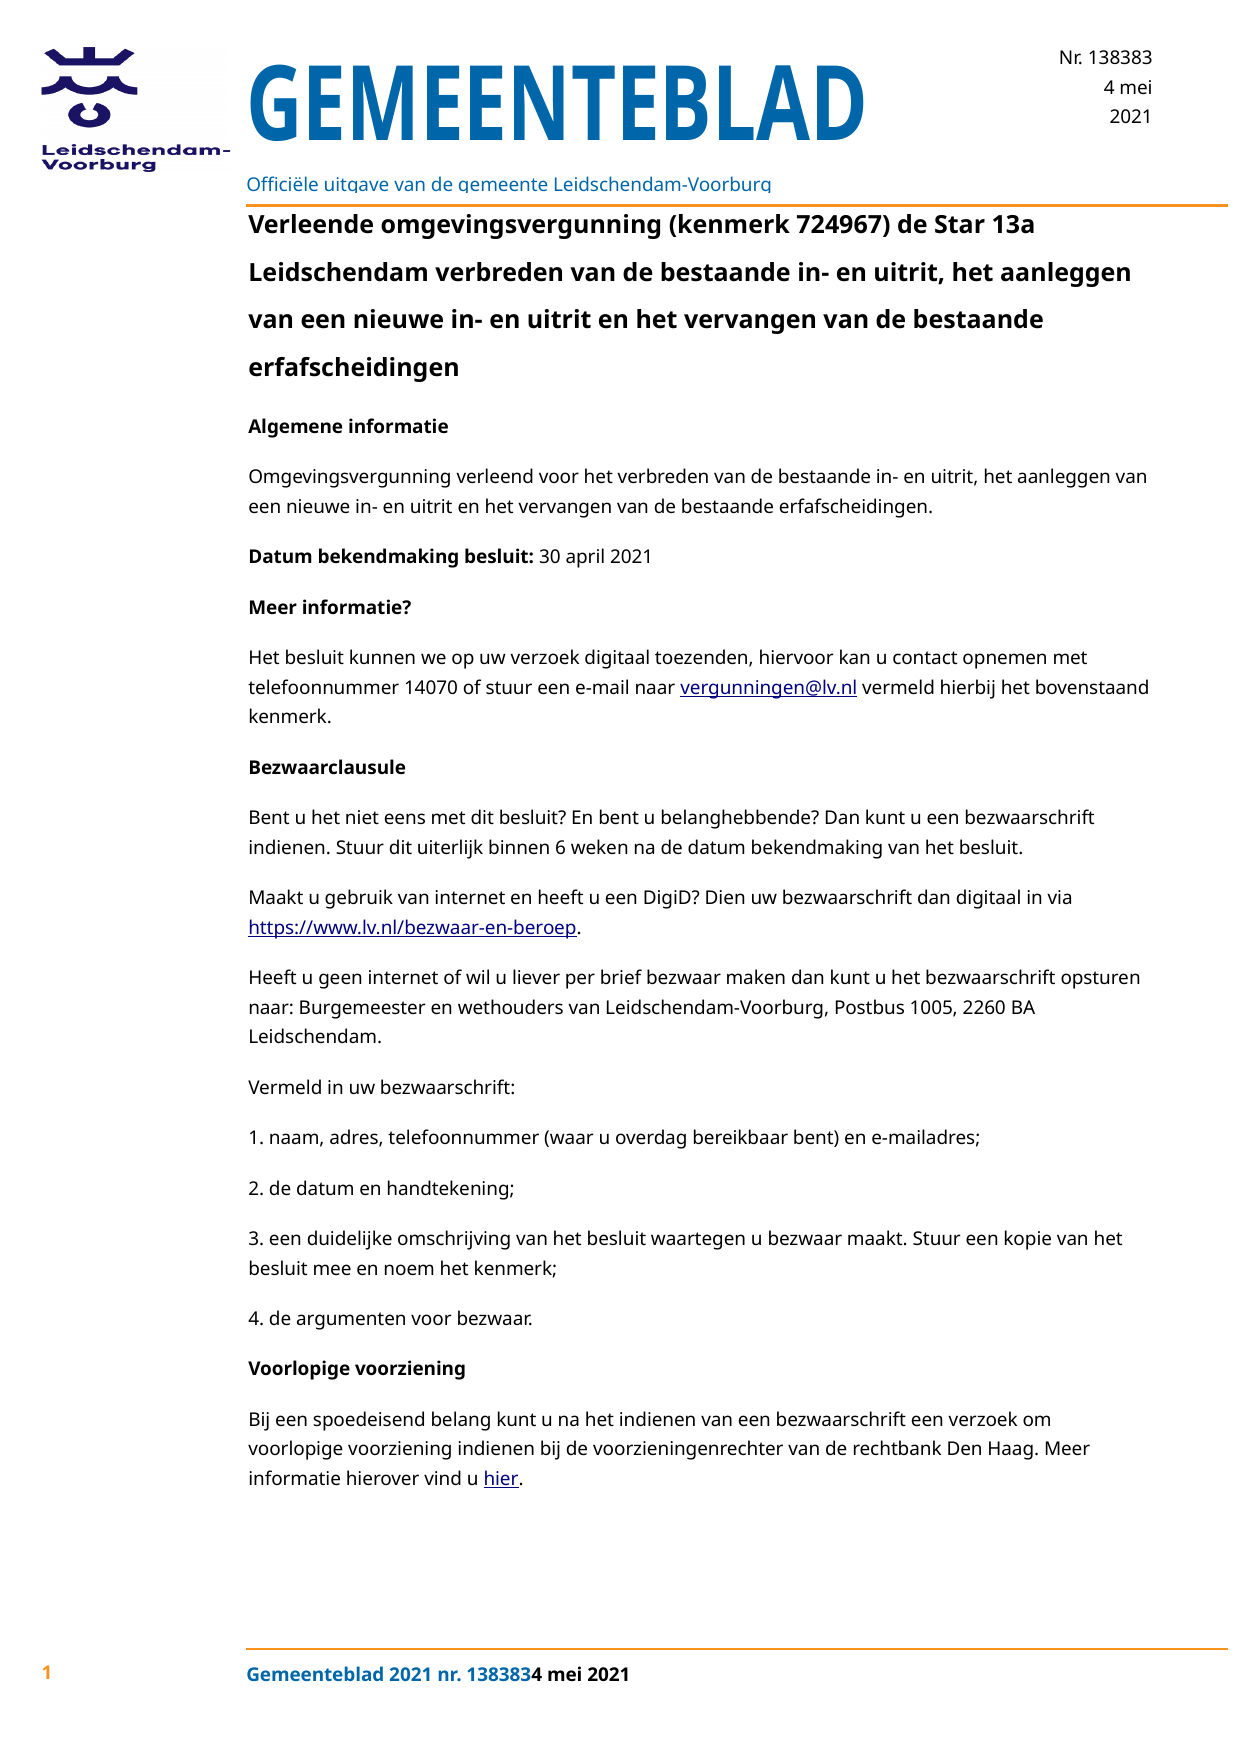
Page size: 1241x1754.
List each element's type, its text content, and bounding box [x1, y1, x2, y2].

text Bij een spoedeisend belang kunt u na het indienen van een bezwaarschrift een verzoek om voorlopige voorziening indienen bij de voorzieningenrechter van de rechtbank Den Haag. Meer informatie hierover vind u hier. [248, 1406, 1152, 1491]
text Maakt u gebruik van internet en heeft u een DigiD? Dien uw bezwaarschrift dan digitaal in via https://www.lv.nl/bezwaar-en-beroep. [248, 884, 1152, 940]
text Omgevingsvergunning verleend voor het verbreden van de bestaande in- en uitrit, het aanleggen van een nieuwe in- en uitrit en het vervangen van de bestaande erfafscheidingen. [248, 463, 1152, 519]
text Bent u het niet eens met dit besluit? En bent u belanghebbende? Dan kunt u een bezwaarschrift indienen. Stuur dit uiterlijk binnen 6 weken na de datum bekendmaking van het besluit. [248, 804, 1152, 860]
text Heeft u geen internet of wil u liever per brief bezwaar maken dan kunt u het bezwaarschrift opsturen naar: Burgemeester en wethouders van Leidschendam-Voorburg, Postbus 1005, 2260 BA Leidschendam. [248, 964, 1152, 1049]
picture [41, 47, 231, 172]
text Voorlopige voorziening [248, 1356, 1152, 1381]
text Het besluit kunnen we op uw verzoek digitaal toezenden, hiervoor kan u contact opnemen met telefoonnummer 14070 of stuur een e-mail naar vergunningen@lv.nl vermeld hierbij het bovenstaand kenmerk. [248, 644, 1152, 729]
text Vermeld in uw bezwaarschrift: [248, 1074, 1152, 1100]
text Algemene informatie [248, 413, 1152, 439]
text 3. een duidelijke omschrijving van het besluit waartegen u bezwaar maakt. Stuur een kopie van het besluit mee en noem het kenmerk; [248, 1225, 1152, 1281]
text Verleende omgevingsvergunning (kenmerk 724967) de Star 13a Leidschendam verbreden van de bestaande in- en uitrit, het aanleggen van een nieuwe in- en uitrit en het vervangen van de bestaande erfafscheidingen [248, 207, 1152, 384]
text Datum bekendmaking besluit: 30 april 2021 [248, 543, 1152, 569]
text Meer informatie? [248, 594, 1152, 620]
text 2. de datum en handtekening; [248, 1175, 1152, 1201]
text 1. naam, adres, telefoonnummer (waar u overdag bereikbaar bent) en e-mailadres; [248, 1124, 1152, 1150]
text 4. de argumenten voor bezwaar. [248, 1305, 1152, 1331]
text Bezwaarclausule [248, 754, 1152, 780]
